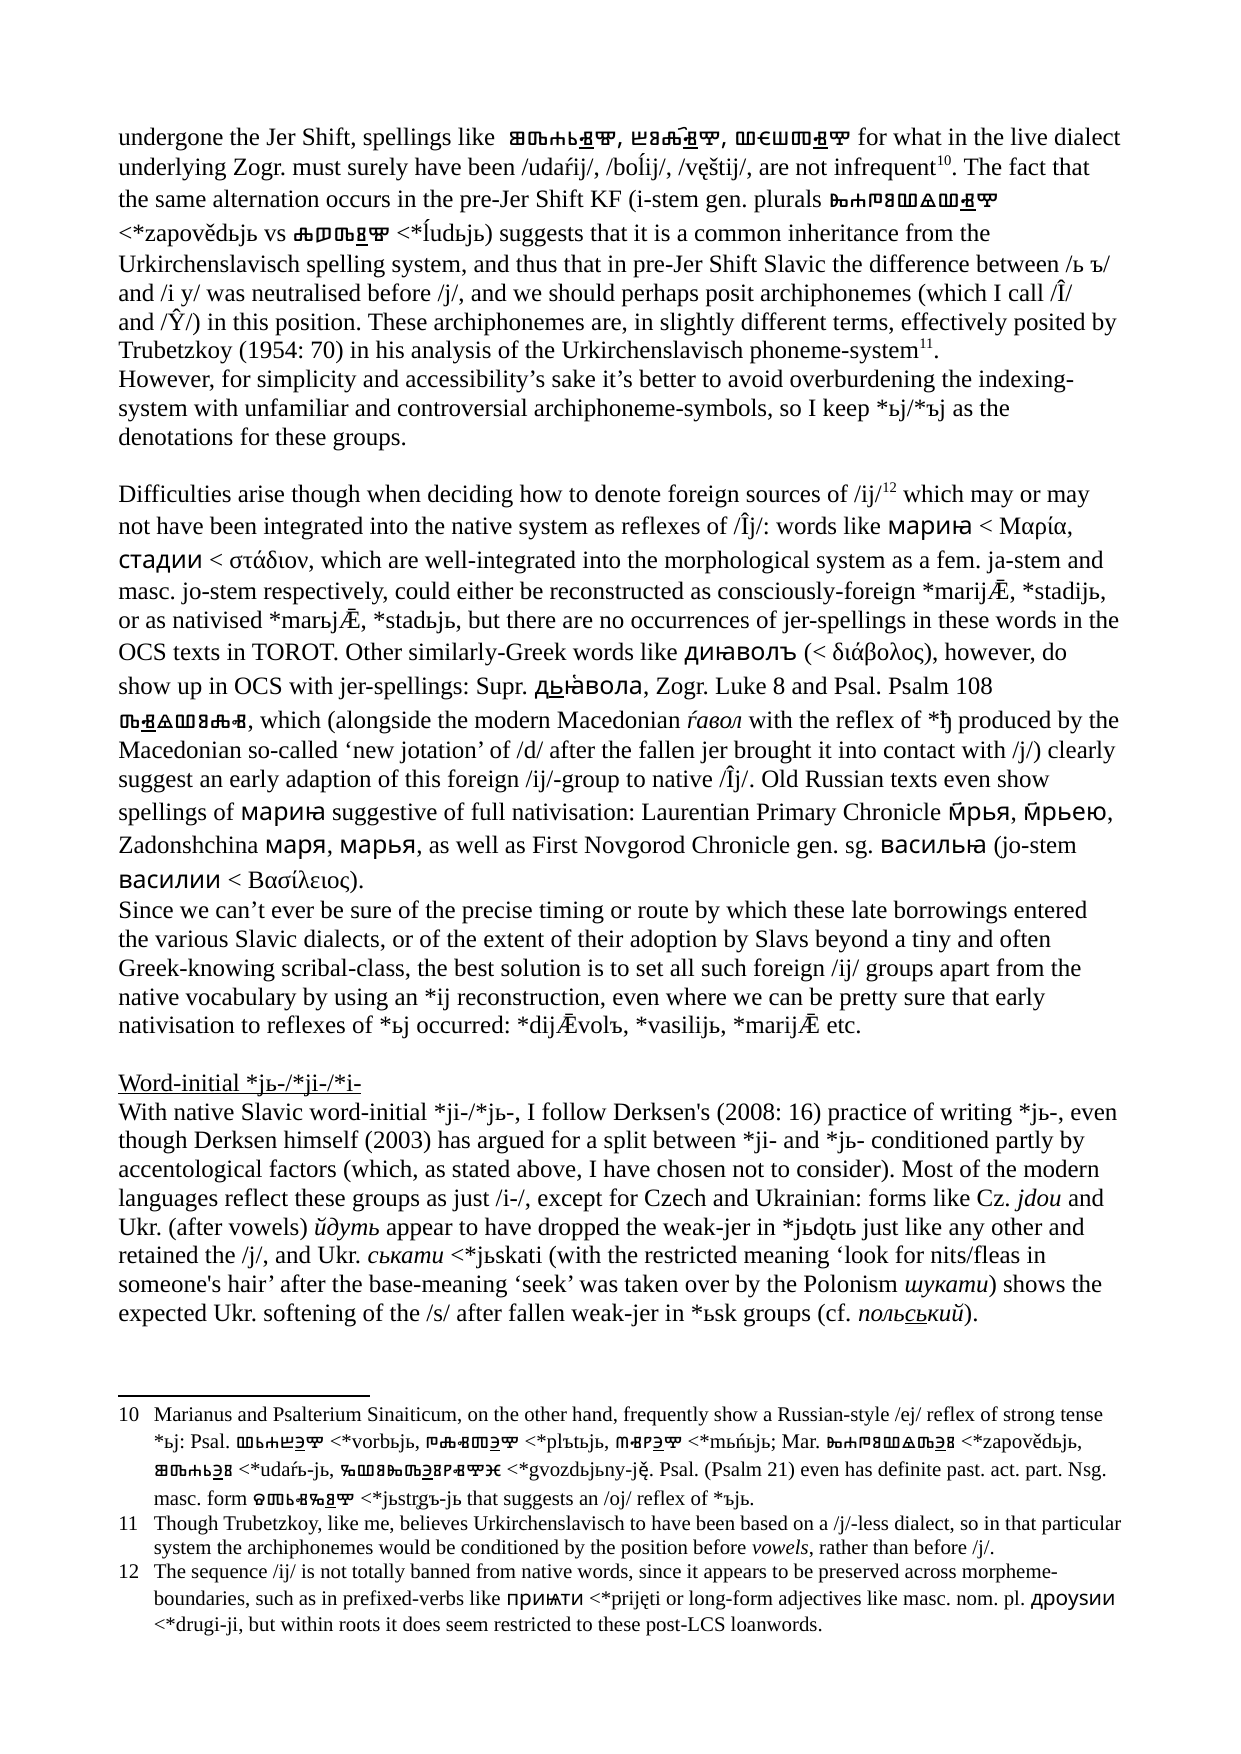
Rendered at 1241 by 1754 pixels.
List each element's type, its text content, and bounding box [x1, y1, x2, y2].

text However, for simplicity and accessibility’s sake it’s better to avoid overburdening the indexing-system with unfamiliar and controversial archiphoneme-symbols, so I keep *ьj/*ъj as the denotations for these groups. [118, 364, 1122, 450]
text The sequence /ij/ is not totally banned from native words, since it appears to be preserved across morpheme-boundaries, such as in prefixed-verbs like приѩти <*prijęti or long-form adjectives like masc. nom. pl. дроуѕии <*drugi-ji, but within roots it does seem restricted to these post-LCS loanwords. [118, 1559, 1122, 1636]
text With native Slavic word-initial *ji-/*jь-, I follow Derksen's (2008: 16) practice of writing *jь-, even though Derksen himself (2003) has argued for a split between *ji- and *jь- conditioned partly by accentological factors (which, as stated above, I have chosen not to consider). Most of the modern languages reflect these groups as just /i-/, except for Czech and Ukrainian: forms like Cz. jdou and Ukr. (after vowels) йдyть appear to have dropped the weak-jer in *jьdǫtь just like any other and retained the /j/, and Ukr. ськати <*jьskati (with the restricted meaning ‘look for nits/fleas in someone's hair’ after the base-meaning ‘seek’ was taken over by the Polonism шукати) shows the expected Ukr. softening of the /s/ after fallen weak-jer in *ьsk groups (cf. польський). [118, 1097, 1122, 1327]
text Word-initial *jь‑/*ji‑/*i‑ [118, 1068, 1122, 1097]
text Difficulties arise though when deciding how to denote foreign sources of /ij/ which may or may not have been integrated into the native system as reflexes of /Îj/: words like мариꙗ < Μαρία, стадии < στάδιον, which are well-integrated into the morphological system as a fem. ja-stem and masc. jo-stem respectively, could either be reconstructed as consciously-foreign *marijǢ, *stadijь, or as nativised *marьjǢ, *stadьjь, but there are no occurrences of jer-spellings in these words in the OCS texts in TOROT. Other similarly-Greek words like диꙗволъ (< διάβολος), however, do show up in OCS with jer-spellings: Supr. дьꙗ҅вола, Zogr. Luke 8 and Psal. Psalm 108 ⰴⱐⱑⰲⱁⰾⱏ, which (alongside the modern Macedonian ѓавол with the reflex of *ђ produced by the Macedonian so-called ‘new jotation’ of /d/ after the fallen jer brought it into contact with /j/) clearly suggest an early adaption of this foreign /ij/-group to native /Îj/. Old Russian texts even show spellings of мариꙗ suggestive of full nativisation: Laurentian Primary Chronicle м҃рья, м҃рьею, Zadonshchina маря, марья, as well as First Novgorod Chronicle gen. sg. васильꙗ (jo-stem василии < Βασίλειος). [118, 450, 1122, 895]
text Though Trubetzkoy, like me, believes Urkirchenslavisch to have been based on a /j/-less dialect, so in that particular system the archiphonemes would be conditioned by the position before vowels, rather than before /j/. [118, 1511, 1122, 1559]
text undergone the Jer Shift, spellings like ⱆⰴⰰⱃⱐⰺ, ⰱⱁⰾ҄ⱐⰹ, ⰲⱔⱎⱅⱐⰹ for what in the live dialect underlying Zogr. must surely have been /udaŕij/, /boĺij/, /vęštij/, are not infrequent. The fact that the same alternation occurs in the pre-Jer Shift KF (i-stem gen. plurals ⰸⰰⱂⱁⰲⱑⰲⱐⰹ <*zapovědьjь vs ⰾⱓⰴⰻⰺ <*ĺudьjь) suggests that it is a common inheritance from the Urkirchenslavisch spelling system, and thus that in pre-Jer Shift Slavic the difference between /ь ъ/ and /i y/ was neutralised before /j/, and we should perhaps posit archiphonemes (which I call /Î/ and /Ŷ/) in this position. These archiphonemes are, in slightly different terms, effectively posited by Trubetzkoy (1954: 70) in his analysis of the Urkirchenslavisch phoneme-system. [118, 118, 1122, 364]
text Since we can’t ever be sure of the precise timing or route by which these late borrowings entered the various Slavic dialects, or of the extent of their adoption by Slavs beyond a tiny and often Greek-knowing scribal-class, the best solution is to set all such foreign /ij/ groups apart from the native vocabulary by using an *ij reconstruction, even where we can be pretty sure that early nativisation to reflexes of *ьj occurred: *dijǢvolъ, *vasilijь, *marijǢ etc. [118, 895, 1122, 1039]
text Marianus and Psalterium Sinaiticum, on the other hand, frequently show a Russian-style /ej/ reflex of strong tense *ьj: Psal. ⰲⱃⰰⰱⰵⰹ <*vorbьjь, ⱂⰾⱏⱅⰵⰹ <*plъtьjь, ⰿⱐⱀⰵⰹ <*mьńьjь; Mar. ⰸⰰⱂⱁⰲⱑⰴⰵⰻ <*zapovědьjь, ⱆⰴⰰⱃⰵⰻ <*udaŕь-jь, ⰳⰲⱁⰸⰴⰵⰻⱀⱏⰹⱗ <*gvozdьjьny-ję̌. Psal. (Psalm 21) even has definite past. act. part. Nsg. masc. form ⱄⱅⱃⱏⰳⱁⰹ <*jьstr̥gъ‑jь that suggests an /oj/ reflex of *ъjь. [118, 1402, 1122, 1511]
